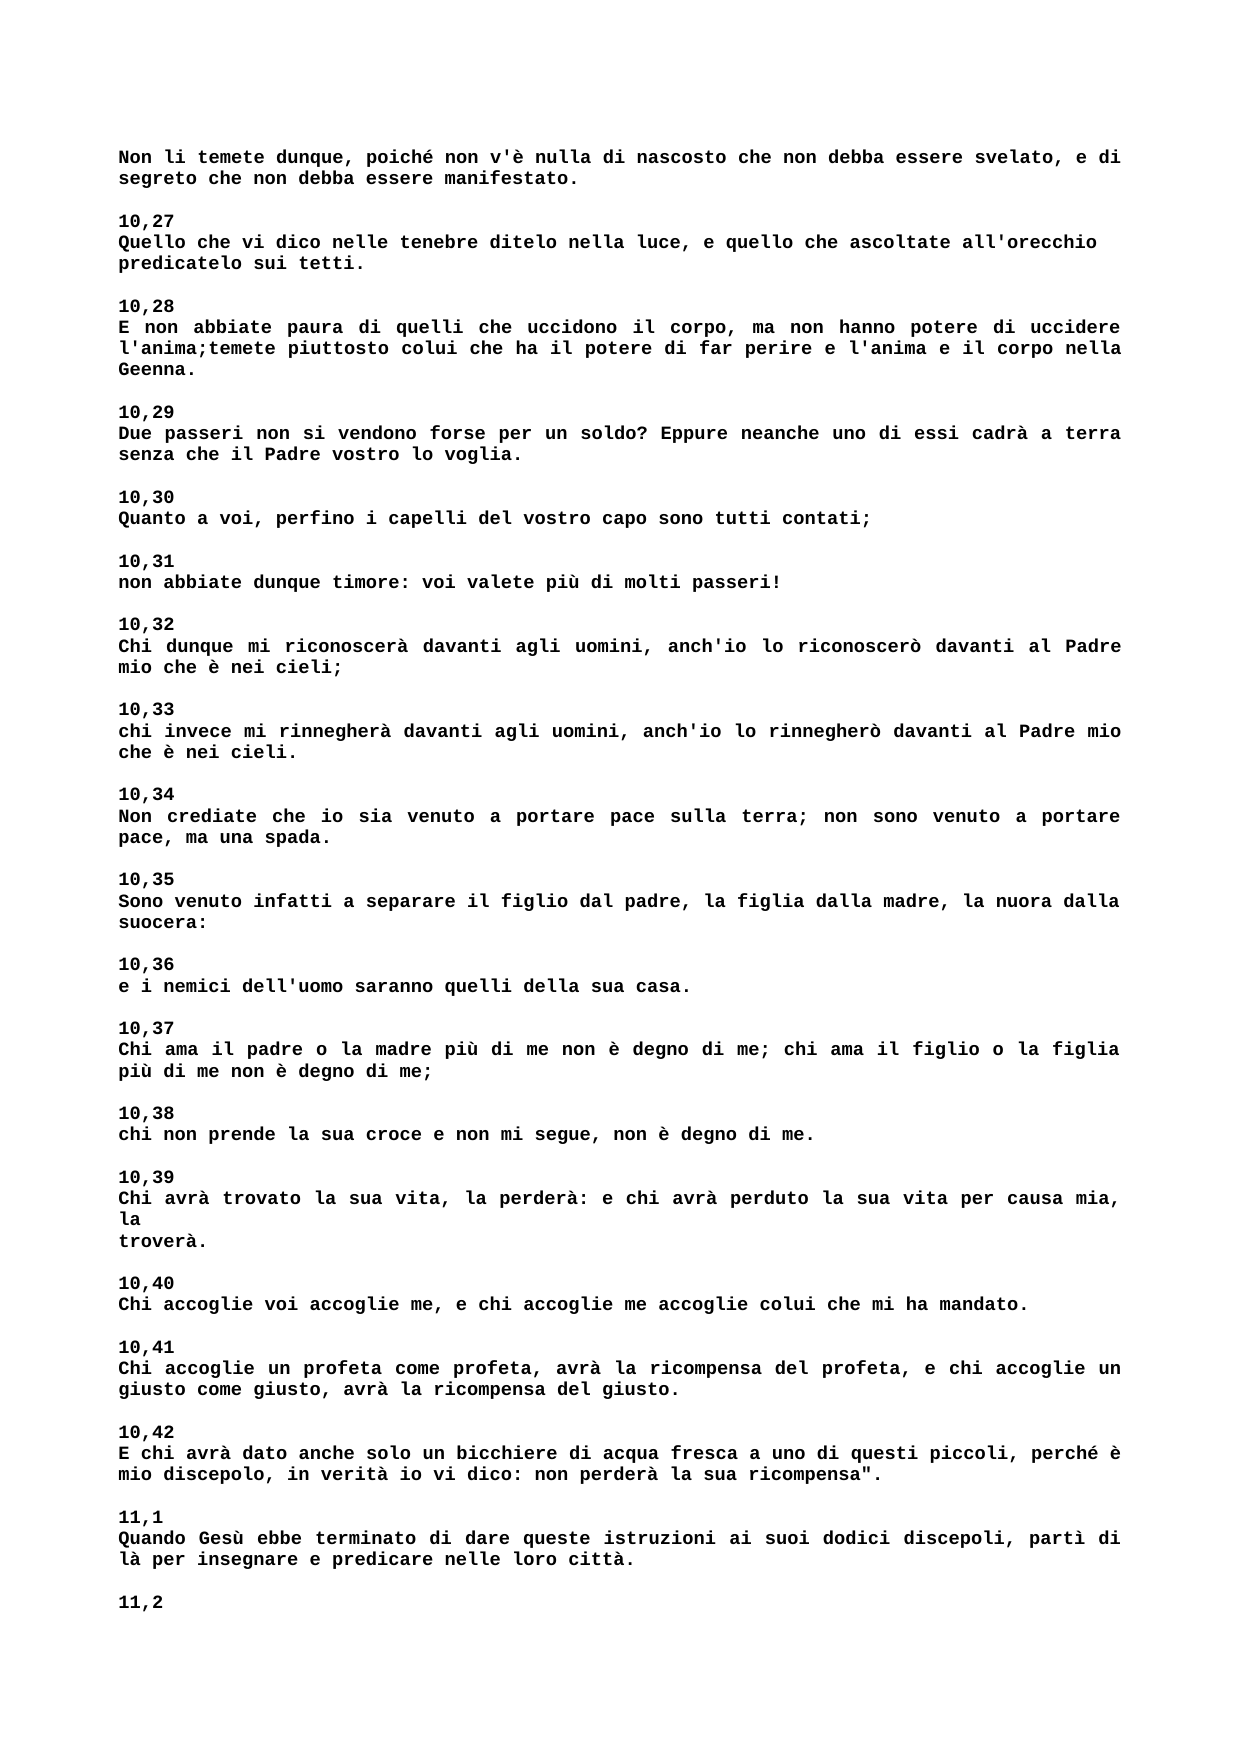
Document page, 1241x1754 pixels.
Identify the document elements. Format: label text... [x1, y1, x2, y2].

text 10,29 [118, 403, 1122, 424]
text Quello che vi dico nelle tenebre ditelo nella luce, e quello che ascoltate all'orecchio [118, 233, 1122, 254]
text 10,40 [118, 1274, 1122, 1295]
text 11,2 [118, 1593, 1122, 1614]
text suocera: [118, 913, 1122, 934]
text 10,42 [118, 1423, 1122, 1444]
text 10,37 [118, 1019, 1122, 1040]
text Due passeri non si vendono forse per un soldo? Eppure neanche uno di essi cadrà a terra senza che il Padre vostro lo voglia. [118, 424, 1122, 466]
text Chi ama il padre o la madre più di me non è degno di me; chi ama il figlio o la figlia più di me non è degno di me; [118, 1040, 1122, 1083]
text 10,30 [118, 488, 1122, 509]
text E non abbiate paura di quelli che uccidono il corpo, ma non hanno potere di uccidere l'anima;temete piuttosto colui che ha il potere di far perire e l'anima e il corpo nella Geenna. [118, 318, 1122, 381]
text 10,31 [118, 551, 1122, 573]
text 10,27 [118, 211, 1122, 233]
text 11,1 [118, 1508, 1122, 1529]
text 10,36 [118, 955, 1122, 976]
text predicatelo sui tetti. [118, 254, 1122, 275]
text e i nemici dell'uomo saranno quelli della sua casa. [118, 976, 1122, 998]
text Chi avrà trovato la sua vita, la perderà: e chi avrà perduto la sua vita per causa mia, la [118, 1189, 1122, 1231]
text chi non prende la sua croce e non mi segue, non è degno di me. [118, 1125, 1122, 1146]
text 10,33 [118, 700, 1122, 721]
text 10,39 [118, 1168, 1122, 1189]
text 10,35 [118, 870, 1122, 891]
text Chi accoglie un profeta come profeta, avrà la ricompensa del profeta, e chi accoglie un giusto come giusto, avrà la ricompensa del giusto. [118, 1359, 1122, 1401]
text Non crediate che io sia venuto a portare pace sulla terra; non sono venuto a portare pace, ma una spada. [118, 806, 1122, 849]
text Chi dunque mi riconoscerà davanti agli uomini, anch'io lo riconoscerò davanti al Padre mio che è nei cieli; [118, 636, 1122, 679]
text Sono venuto infatti a separare il figlio dal padre, la figlia dalla madre, la nuora dalla [118, 891, 1122, 913]
text 10,38 [118, 1104, 1122, 1125]
text E chi avrà dato anche solo un bicchiere di acqua fresca a uno di questi piccoli, perché è mio discepolo, in verità io vi dico: non perderà la sua ricompensa". [118, 1444, 1122, 1486]
text Chi accoglie voi accoglie me, e chi accoglie me accoglie colui che mi ha mandato. [118, 1295, 1122, 1316]
text troverà. [118, 1231, 1122, 1253]
text Non li temete dunque, poiché non v'è nulla di nascosto che non debba essere svelato, e di segreto che non debba essere manifestato. [118, 148, 1122, 190]
text 10,34 [118, 785, 1122, 806]
text 10,32 [118, 615, 1122, 636]
text Quanto a voi, perfino i capelli del vostro capo sono tutti contati; [118, 509, 1122, 530]
text 10,41 [118, 1338, 1122, 1359]
text 10,28 [118, 296, 1122, 318]
text Quando Gesù ebbe terminato di dare queste istruzioni ai suoi dodici discepoli, partì di là per insegnare e predicare nelle loro città. [118, 1529, 1122, 1571]
text chi invece mi rinnegherà davanti agli uomini, anch'io lo rinnegherò davanti al Padre mio che è nei cieli. [118, 721, 1122, 764]
text non abbiate dunque timore: voi valete più di molti passeri! [118, 573, 1122, 594]
